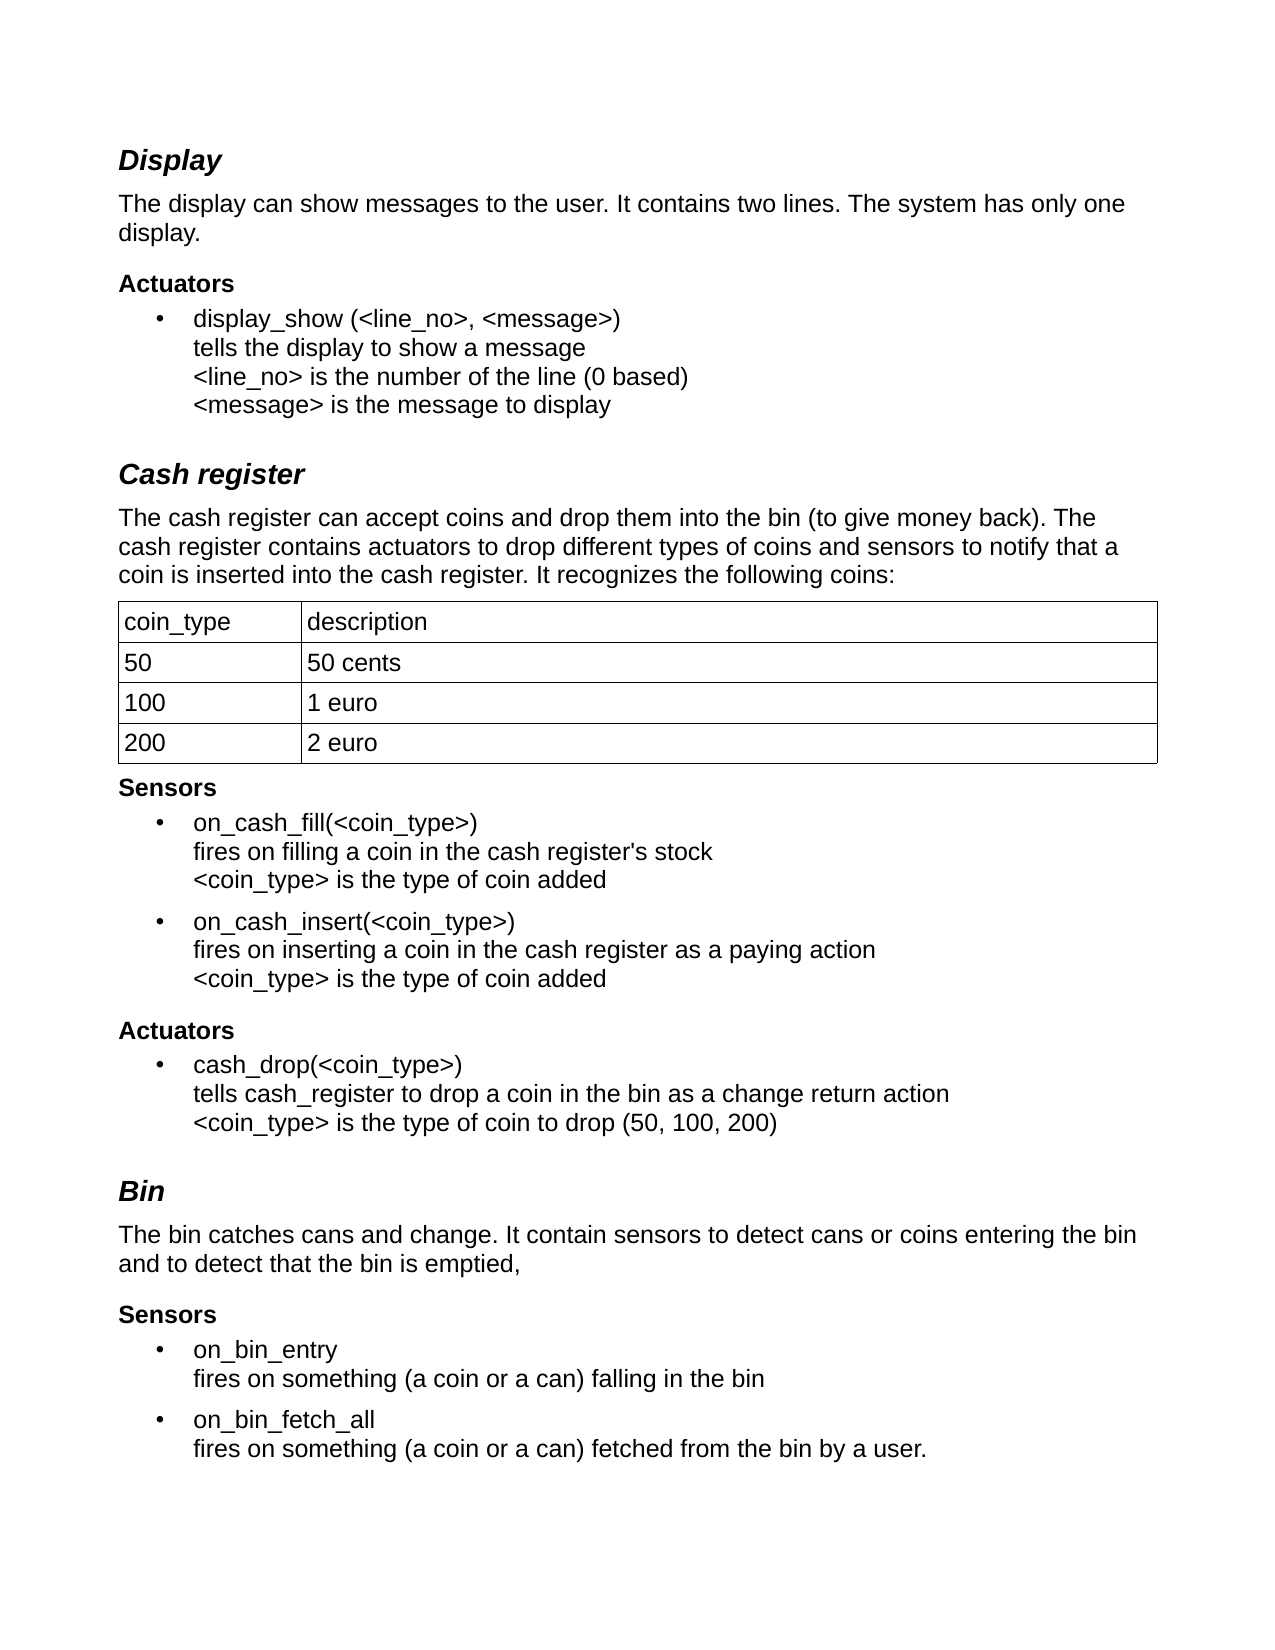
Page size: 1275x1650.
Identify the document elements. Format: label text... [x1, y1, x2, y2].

text The display can show messages to the user. It contains two lines. The system has only one display. [118, 189, 1157, 247]
subtitle Actuators [118, 1016, 1157, 1044]
list on_cash_insert(<coin_type>) fires on inserting a coin in the cash register as a paying action <coin_type> is the type of coin added [156, 907, 1157, 993]
subtitle Display [118, 143, 1157, 177]
list on_cash_fill(<coin_type>) fires on filling a coin in the cash register's stock <coin_type> is the type of coin added [156, 808, 1157, 894]
subtitle Sensors [118, 773, 1157, 802]
table_cell 200 [119, 724, 301, 763]
list on_bin_fetch_all fires on something (a coin or a can) fetched from the bin by a user. [156, 1405, 1157, 1463]
subtitle Bin [118, 1174, 1157, 1208]
table_cell 50 cents [302, 643, 1157, 682]
subtitle Cash register [118, 457, 1157, 490]
table_header description [302, 602, 1157, 642]
list cash_drop(<coin_type>) tells cash_register to drop a coin in the bin as a change return action <coin_type> is the type of coin to drop (50, 100, 200) [156, 1050, 1157, 1137]
table_cell 100 [119, 683, 301, 722]
table_cell 1 euro [302, 683, 1157, 722]
subtitle Sensors [118, 1300, 1157, 1329]
table_cell 2 euro [302, 724, 1157, 763]
list display_show (<line_no>, <message>) tells the display to show a message <line_no> is the number of the line (0 based) <message> is the message to display [156, 304, 1157, 419]
text The bin catches cans and change. It contain sensors to detect cans or coins entering the bin and to detect that the bin is emptied, [118, 1220, 1157, 1278]
text The cash register can accept coins and drop them into the bin (to give money back). The cash register contains actuators to drop different types of coins and sensors to notify that a coin is inserted into the cash register. It recognizes the following coins: [118, 503, 1157, 589]
table_cell 50 [119, 643, 301, 682]
subtitle Actuators [118, 269, 1157, 298]
table_header coin_type [119, 602, 301, 642]
list on_bin_entry fires on something (a coin or a can) falling in the bin [156, 1335, 1157, 1393]
